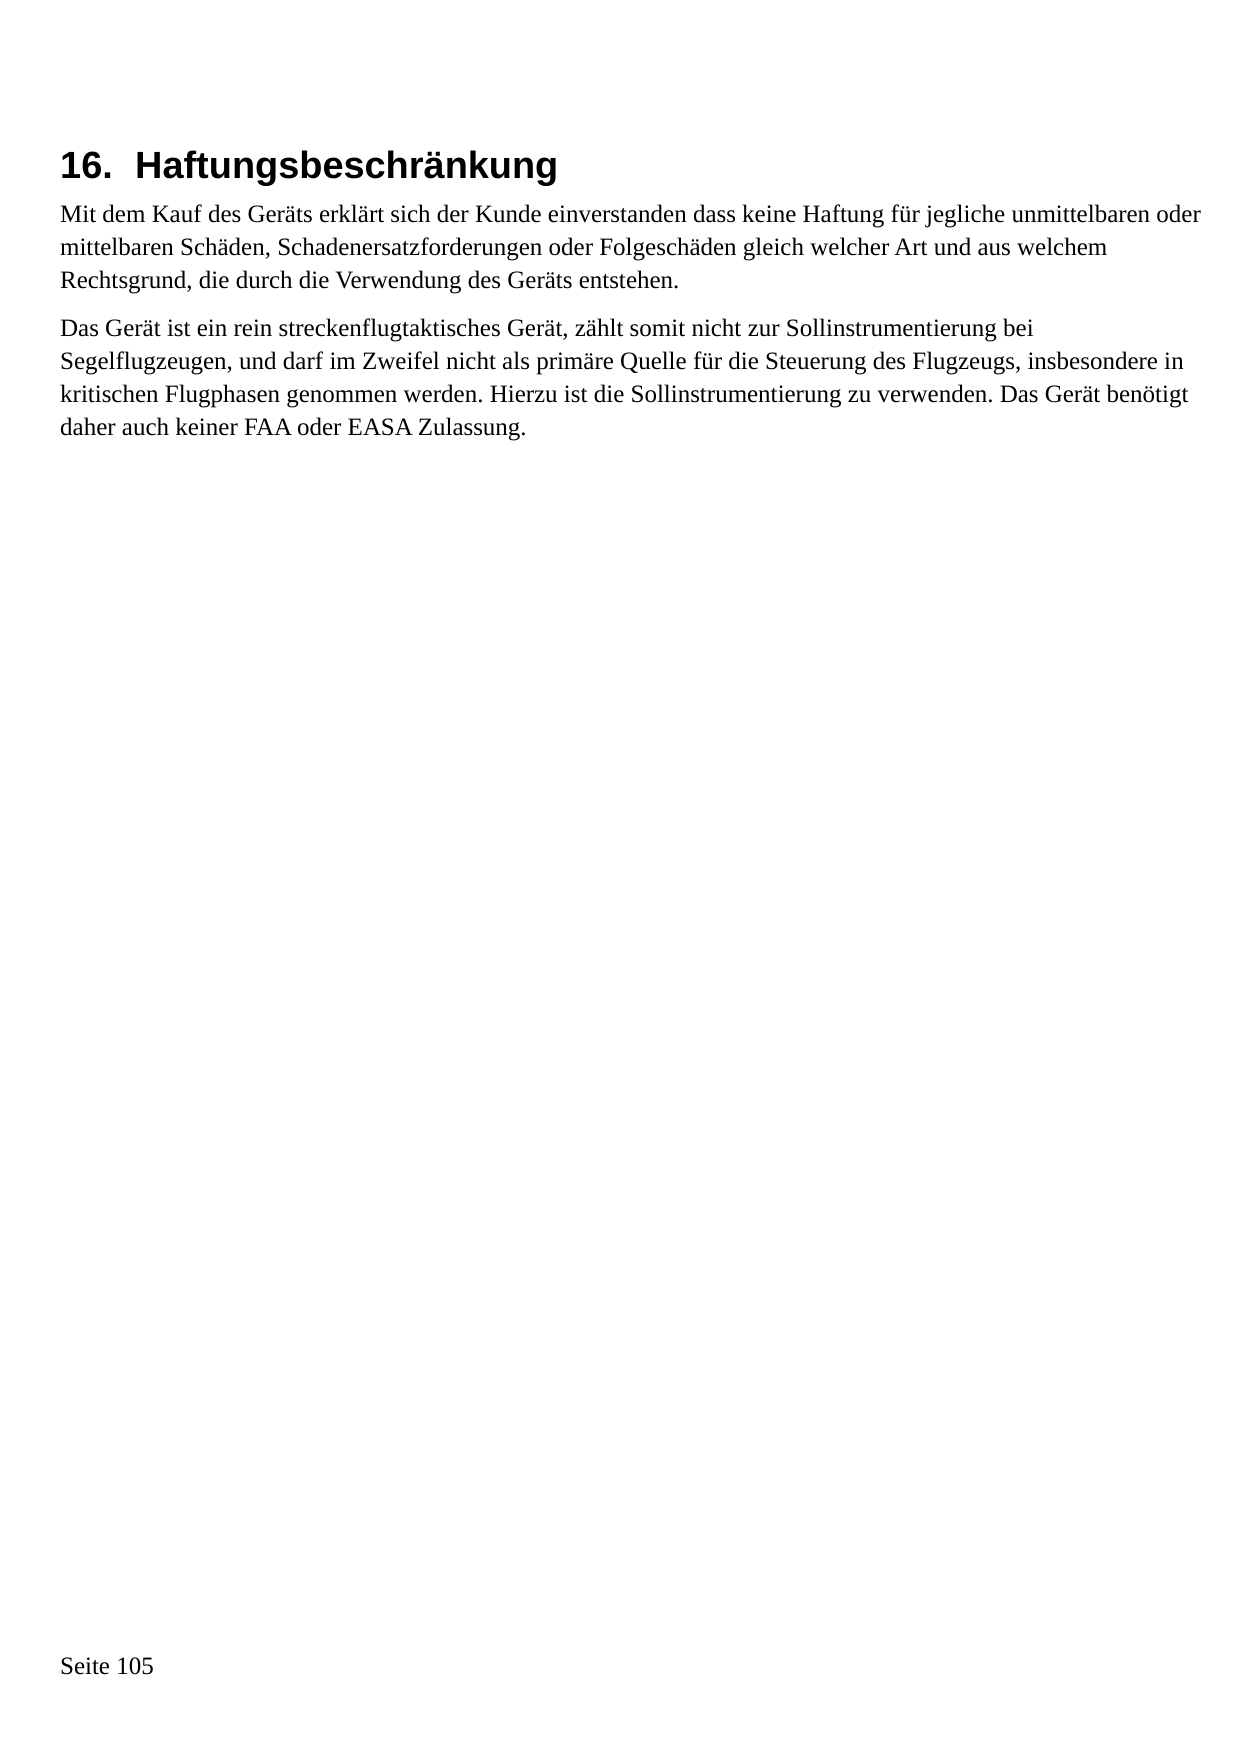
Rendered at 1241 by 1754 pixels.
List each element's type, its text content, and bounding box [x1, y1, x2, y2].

text Das Gerät ist ein rein streckenflugtaktisches Gerät, zählt somit nicht zur Sollinstrumentierung bei Segelflugzeugen, und darf im Zweifel nicht als primäre Quelle für die Steuerung des Flugzeugs, insbesondere in kritischen Flugphasen genommen werden. Hierzu ist die Sollinstrumentierung zu verwenden. Das Gerät benötigt daher auch keiner FAA oder EASA Zulassung. [60, 313, 1207, 441]
text Mit dem Kauf des Geräts erklärt sich der Kunde einverstanden dass keine Haftung für jegliche unmittelbaren oder mittelbaren Schäden, Schadenersatzforderungen oder Folgeschäden gleich welcher Art und aus welchem Rechtsgrund, die durch die Verwendung des Geräts entstehen. [60, 199, 1207, 294]
subtitle Haftungsbeschränkung [60, 143, 1207, 187]
